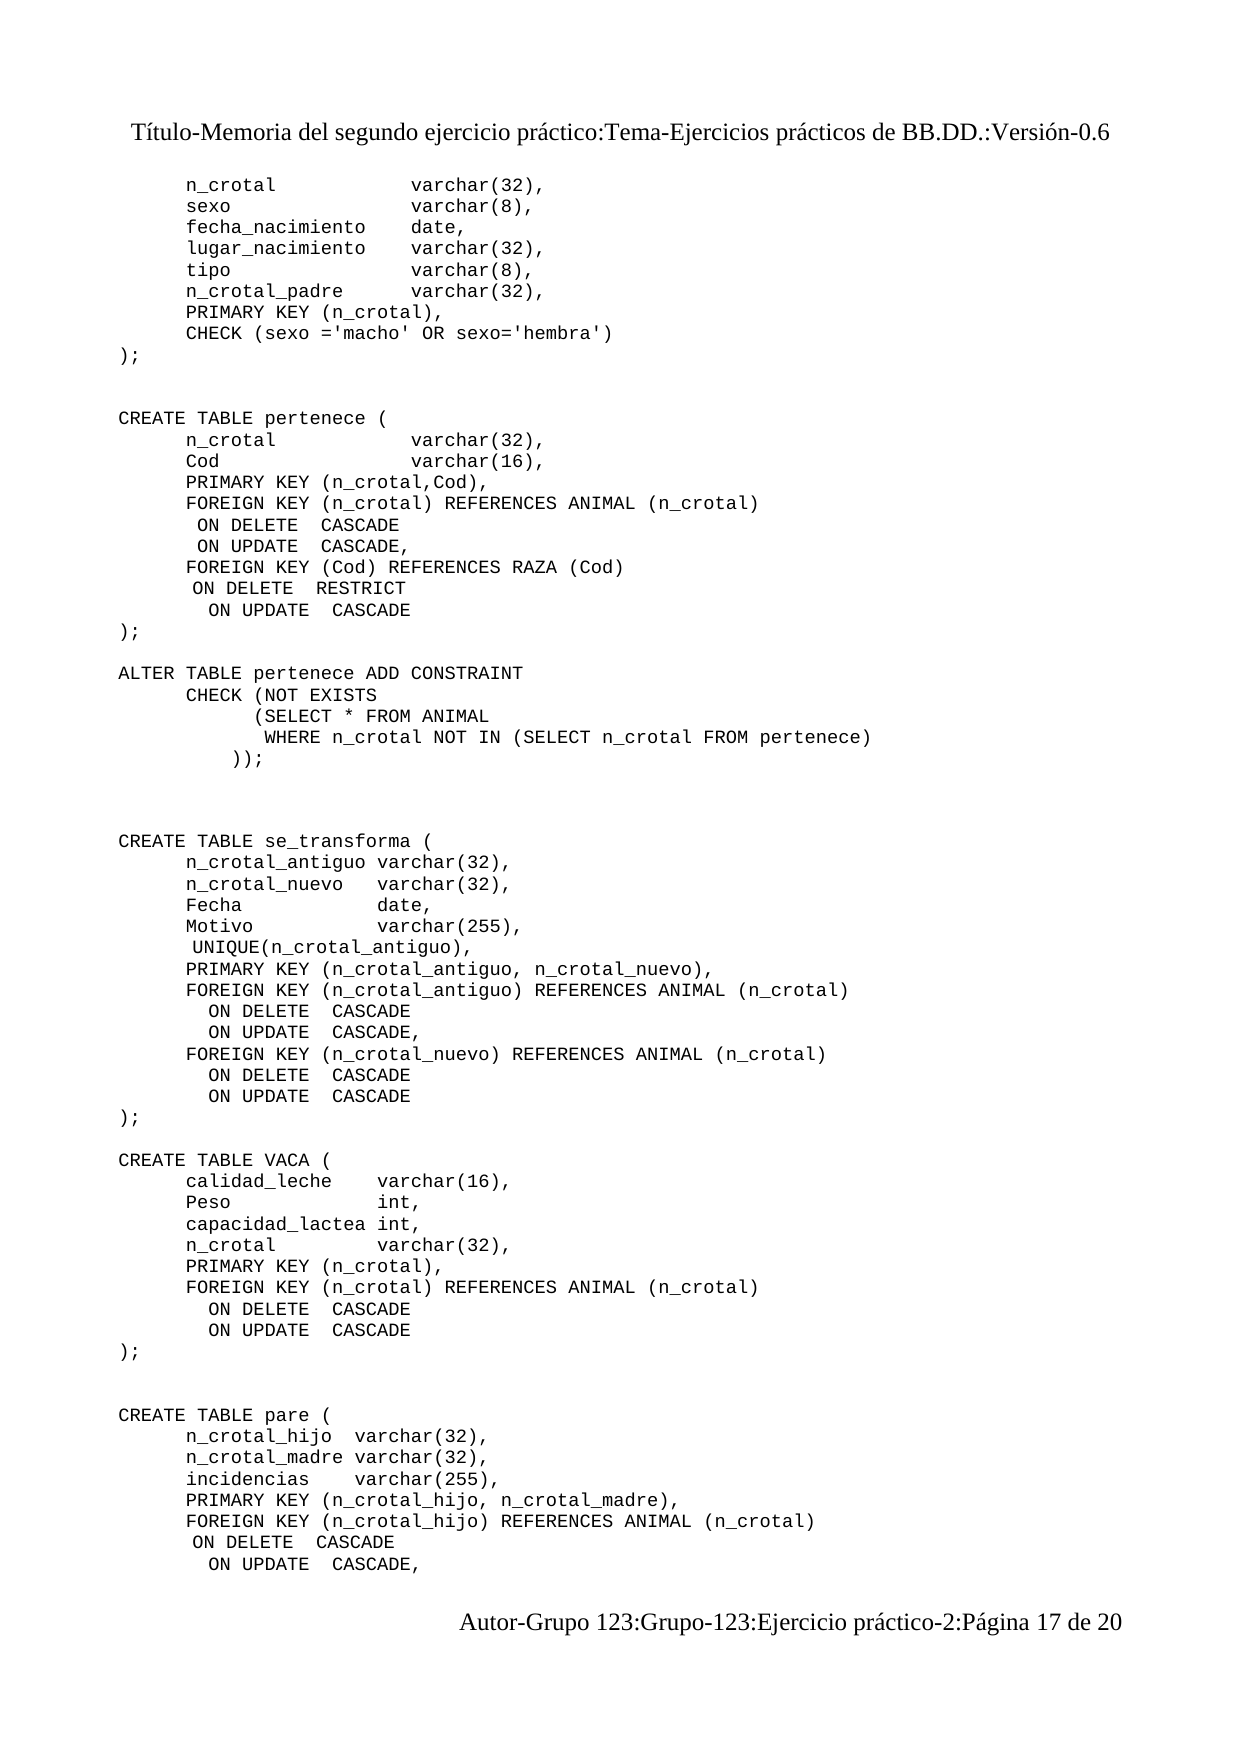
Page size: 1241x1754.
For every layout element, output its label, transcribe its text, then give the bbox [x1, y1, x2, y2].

text n_crotal_antiguo varchar(32), [118, 853, 1122, 874]
text FOREIGN KEY (n_crotal_antiguo) REFERENCES ANIMAL (n_crotal) [118, 981, 1122, 1002]
text FOREIGN KEY (n_crotal_nuevo) REFERENCES ANIMAL (n_crotal) [118, 1044, 1122, 1066]
text ON UPDATE CASCADE [118, 600, 1122, 622]
text ON DELETE CASCADE [118, 1002, 1122, 1023]
text n_crotal varchar(32), [118, 175, 1122, 197]
text CHECK (NOT EXISTS [118, 685, 1122, 707]
text lugar_nacimiento varchar(32), [118, 239, 1122, 260]
text CREATE TABLE pertenece ( [118, 409, 1122, 430]
text ON DELETE CASCADE [118, 1533, 1122, 1554]
text (SELECT * FROM ANIMAL [118, 707, 1122, 728]
text PRIMARY KEY (n_crotal_hijo, n_crotal_madre), [118, 1491, 1122, 1512]
text fecha_nacimiento date, [118, 218, 1122, 239]
text FOREIGN KEY (n_crotal) REFERENCES ANIMAL (n_crotal) [118, 494, 1122, 515]
text WHERE n_crotal NOT IN (SELECT n_crotal FROM pertenece) [118, 728, 1122, 749]
text incidencias varchar(255), [118, 1469, 1122, 1491]
text n_crotal varchar(32), [118, 1236, 1122, 1257]
text Fecha date, [118, 896, 1122, 917]
text n_crotal varchar(32), [118, 430, 1122, 452]
text ON DELETE CASCADE [118, 1299, 1122, 1321]
text sexo varchar(8), [118, 197, 1122, 218]
text capacidad_lactea int, [118, 1214, 1122, 1236]
text PRIMARY KEY (n_crotal), [118, 303, 1122, 324]
text ); [118, 1108, 1122, 1129]
text )); [118, 749, 1122, 770]
text ); [118, 1342, 1122, 1363]
text n_crotal_padre varchar(32), [118, 282, 1122, 303]
text FOREIGN KEY (n_crotal_hijo) REFERENCES ANIMAL (n_crotal) [118, 1512, 1122, 1533]
text PRIMARY KEY (n_crotal_antiguo, n_crotal_nuevo), [118, 959, 1122, 981]
text ); [118, 622, 1122, 643]
text PRIMARY KEY (n_crotal), [118, 1257, 1122, 1278]
text FOREIGN KEY (Cod) REFERENCES RAZA (Cod) [118, 558, 1122, 579]
text PRIMARY KEY (n_crotal,Cod), [118, 473, 1122, 494]
text tipo varchar(8), [118, 260, 1122, 282]
text ON DELETE CASCADE [118, 515, 1122, 537]
text CREATE TABLE pare ( [118, 1406, 1122, 1427]
text ON UPDATE CASCADE [118, 1087, 1122, 1108]
text ON UPDATE CASCADE, [118, 1023, 1122, 1044]
text ); [118, 345, 1122, 367]
text n_crotal_nuevo varchar(32), [118, 874, 1122, 896]
text ON DELETE CASCADE [118, 1066, 1122, 1087]
text CHECK (sexo ='macho' OR sexo='hembra') [118, 324, 1122, 345]
text CREATE TABLE se_transforma ( [118, 832, 1122, 853]
text ON UPDATE CASCADE, [118, 1554, 1122, 1576]
text ON UPDATE CASCADE, [118, 537, 1122, 558]
text ON DELETE RESTRICT [118, 579, 1122, 600]
text n_crotal_hijo varchar(32), [118, 1427, 1122, 1448]
text FOREIGN KEY (n_crotal) REFERENCES ANIMAL (n_crotal) [118, 1278, 1122, 1299]
text calidad_leche varchar(16), [118, 1172, 1122, 1193]
text n_crotal_madre varchar(32), [118, 1448, 1122, 1469]
text ON UPDATE CASCADE [118, 1321, 1122, 1342]
text Cod varchar(16), [118, 452, 1122, 473]
text ALTER TABLE pertenece ADD CONSTRAINT [118, 664, 1122, 685]
text Peso int, [118, 1193, 1122, 1214]
text Motivo varchar(255), [118, 917, 1122, 938]
text CREATE TABLE VACA ( [118, 1151, 1122, 1172]
text UNIQUE(n_crotal_antiguo), [118, 938, 1122, 959]
